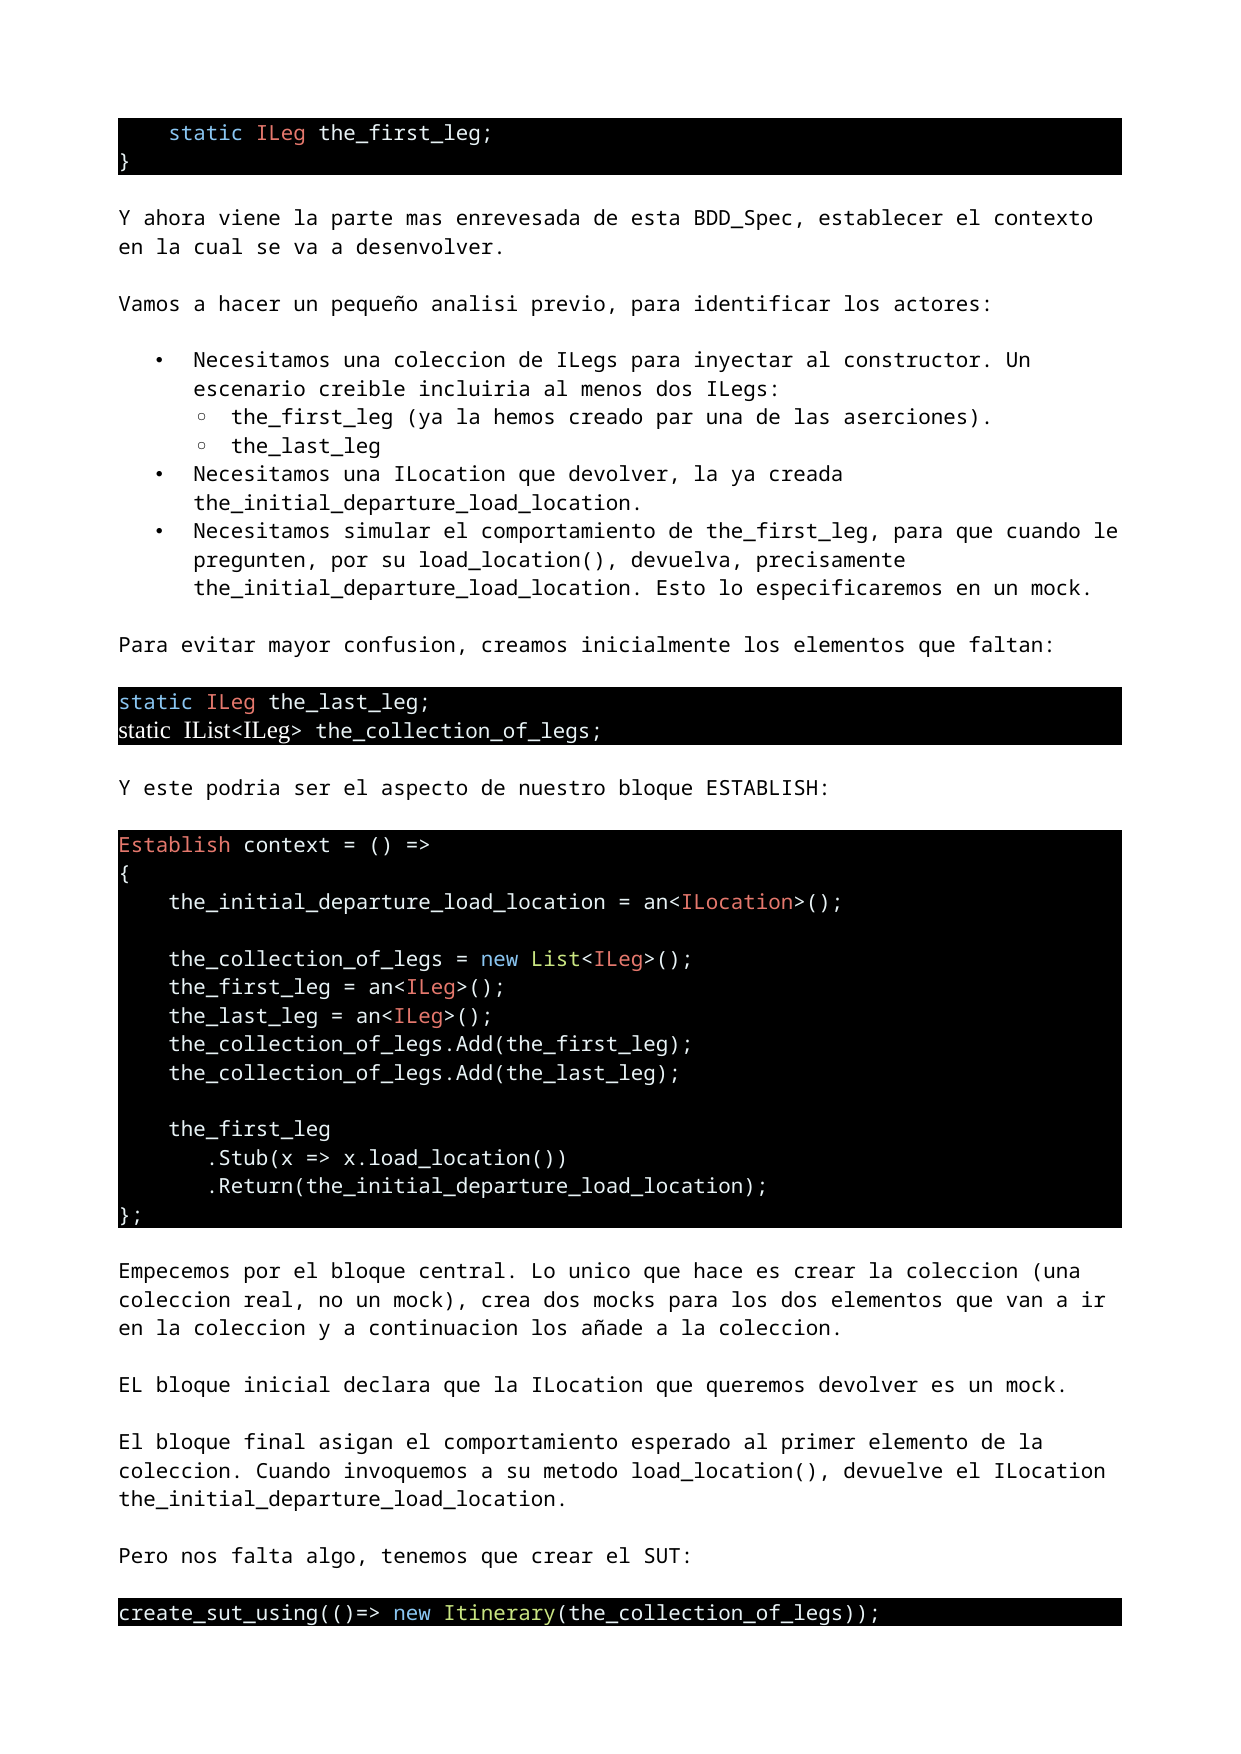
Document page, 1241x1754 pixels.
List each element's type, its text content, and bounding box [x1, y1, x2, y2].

text static ILeg the_last_leg; [118, 687, 1122, 715]
text create_sut_using(()=> new Itinerary(the_collection_of_legs)); [118, 1598, 1122, 1626]
text Vamos a hacer un pequeño analisi previo, para identificar los actores: [118, 289, 1122, 317]
text the_first_leg = an<ILeg>(); [118, 972, 1122, 1001]
text Pero nos falta algo, tenemos que crear el SUT: [118, 1541, 1122, 1569]
text Para evitar mayor confusion, creamos inicialmente los elementos que faltan: [118, 630, 1122, 658]
list Necesitamos una coleccion de ILegs para inyectar al constructor. Un escenario creible incluiria al menos dos ILegs: [156, 346, 1122, 402]
text { [118, 858, 1122, 887]
text the_initial_departure_load_location = an<ILocation>(); [118, 887, 1122, 915]
text Y este podria ser el aspecto de nuestro bloque ESTABLISH: [118, 773, 1122, 802]
text the_first_leg [118, 1114, 1122, 1143]
text the_last_leg = an<ILeg>(); [118, 1001, 1122, 1029]
text .Stub(x => x.load_location()) [118, 1143, 1122, 1171]
text the_collection_of_legs.Add(the_first_leg); [118, 1029, 1122, 1058]
text Empecemos por el bloque central. Lo unico que hace es crear la coleccion (una coleccion real, no un mock), crea dos mocks para los dos elementos que van a ir en la coleccion y a continuacion los añade a la coleccion. [118, 1257, 1122, 1342]
list the_first_leg (ya la hemos creado par una de las aserciones). [193, 402, 1122, 431]
text }; [118, 1200, 1122, 1228]
text Establish context = () => [118, 830, 1122, 858]
text .Return(the_initial_departure_load_location); [118, 1171, 1122, 1200]
text static IList<ILeg> the_collection_of_legs; [118, 715, 1122, 745]
text EL bloque inicial declara que la ILocation que queremos devolver es un mock. [118, 1370, 1122, 1399]
list Necesitamos simular el comportamiento de the_first_leg, para que cuando le pregunten, por su load_location(), devuelva, precisamente the_initial_departure_load_location. Esto lo especificaremos en un mock. [156, 516, 1122, 602]
text the_collection_of_legs = new List<ILeg>(); [118, 944, 1122, 972]
list the_last_leg [193, 431, 1122, 459]
text Y ahora viene la parte mas enrevesada de esta BDD_Spec, establecer el contexto en la cual se va a desenvolver. [118, 203, 1122, 260]
text static ILeg the_first_leg; [118, 118, 1122, 147]
text } [118, 147, 1122, 175]
text the_collection_of_legs.Add(the_last_leg); [118, 1058, 1122, 1086]
text El bloque final asigan el comportamiento esperado al primer elemento de la coleccion. Cuando invoquemos a su metodo load_location(), devuelve el ILocation the_initial_departure_load_location. [118, 1427, 1122, 1513]
list Necesitamos una ILocation que devolver, la ya creada the_initial_departure_load_location. [156, 459, 1122, 516]
